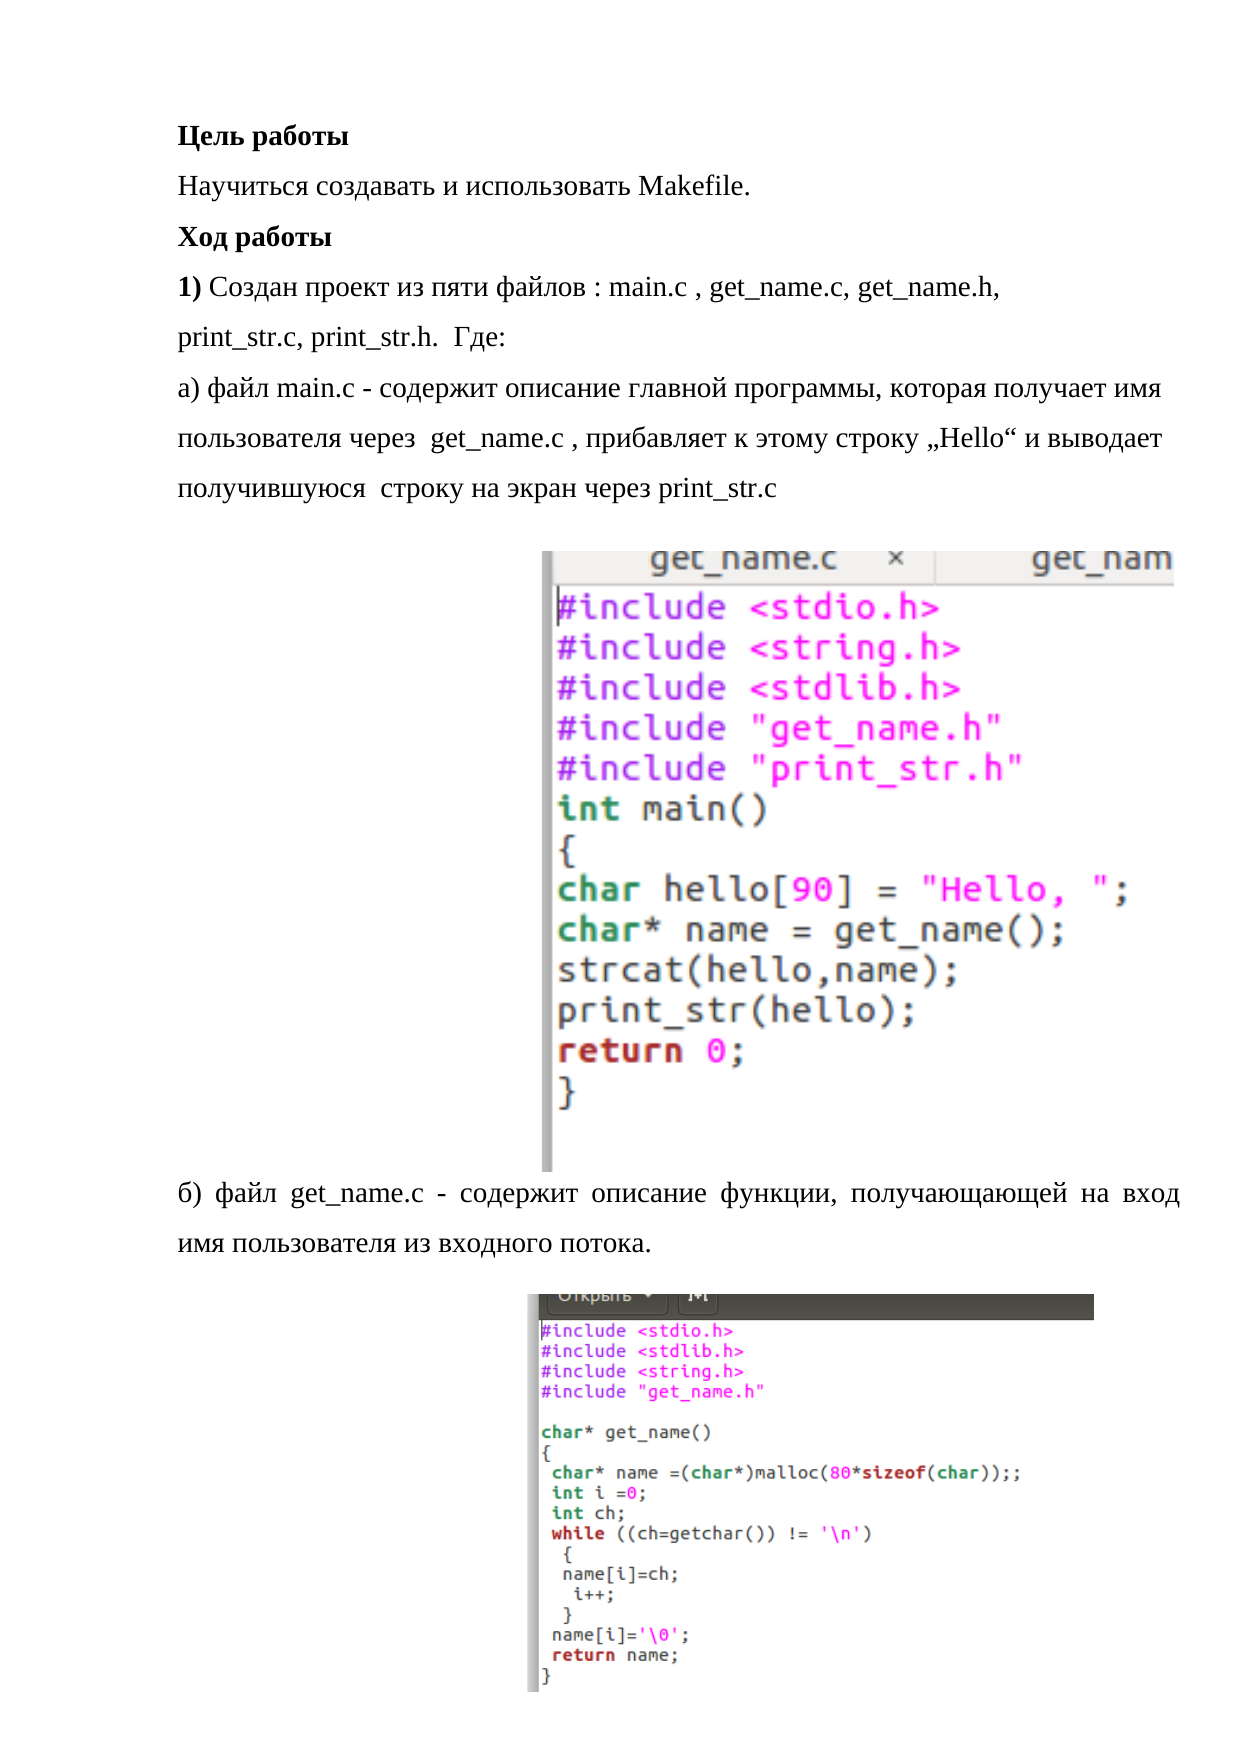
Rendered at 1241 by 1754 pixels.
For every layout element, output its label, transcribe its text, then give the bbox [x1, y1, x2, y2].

text 1) Создан проект из пяти файлов : main.c , get_name.c, get_name.h, [177, 269, 1181, 303]
picture [527, 1294, 1094, 1692]
text Научиться создавать и использовать Makefile. [177, 168, 1181, 202]
text а) файл main.c - содержит описание главной программы, которая получает имя пользователя через get_name.c , прибавляет к этому строку „Hello“ и выводает получившуюся строку на экран через print_str.c [177, 370, 1181, 755]
text Цель работы [177, 118, 1181, 152]
text б) файл get_name.c - содержит описание функции, получающающей на вход имя пользователя из входного потока. [177, 1175, 1181, 1258]
picture [541, 551, 1174, 1172]
text Ход работы [177, 219, 1181, 252]
text print_str.c, print_str.h. Где: [177, 319, 1181, 353]
